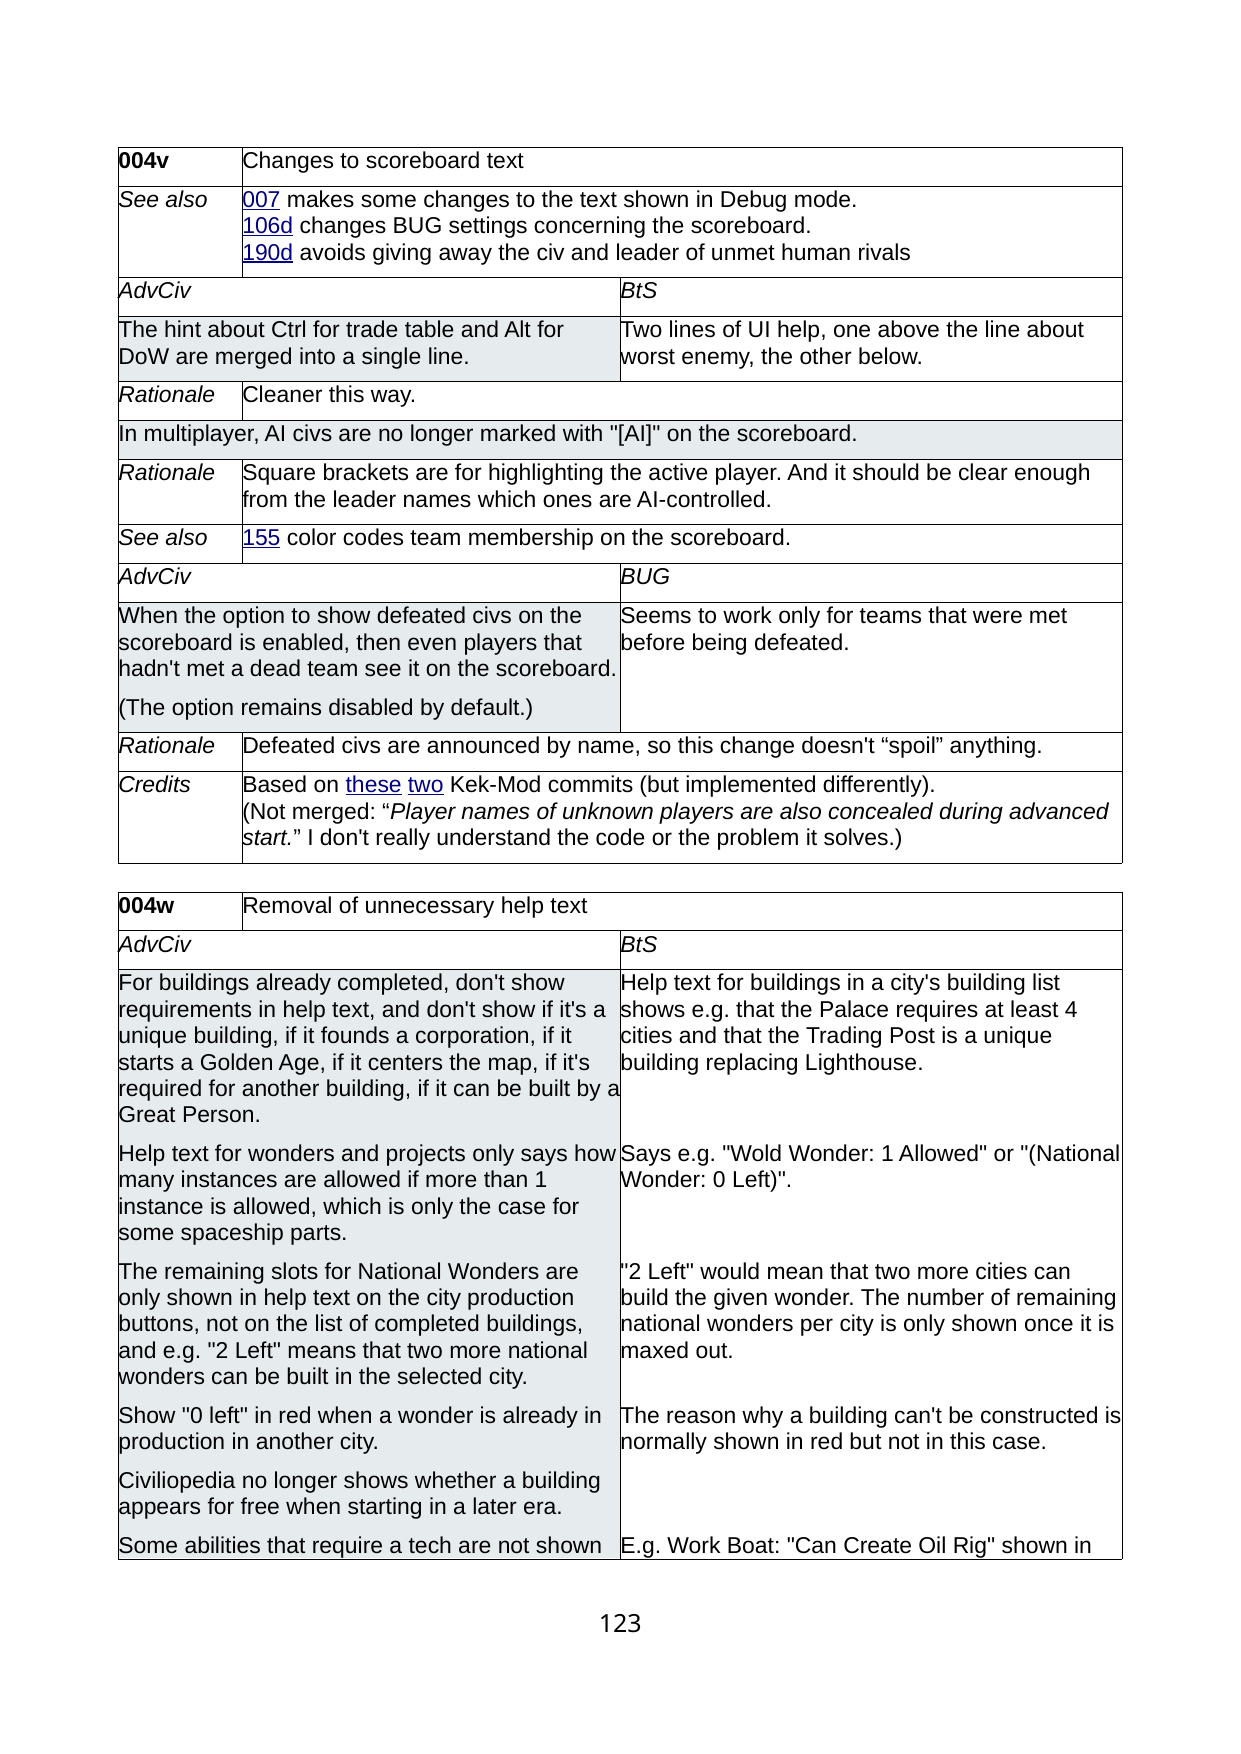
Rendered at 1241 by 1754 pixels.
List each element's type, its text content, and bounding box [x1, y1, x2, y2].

table_cell The hint about Ctrl for trade table and Alt for DoW are merged into a single line. [119, 317, 620, 381]
table_cell AdvCiv [119, 564, 620, 602]
table_cell Rationale [119, 460, 242, 524]
table_cell Square brackets are for highlighting the active player. And it should be clear enough from the leader names which ones are AI-controlled. [243, 460, 1122, 524]
table_cell Credits [119, 772, 242, 863]
table_cell Two lines of UI help, one above the line about worst enemy, the other below. [621, 317, 1122, 381]
table_cell See also [119, 187, 242, 277]
table_cell When the option to show defeated civs on the scoreboard is enabled, then even players that hadn't met a dead team see it on the scoreboard. (The option remains disabled by default.) [119, 603, 620, 732]
table_cell Based on these two Kek-Mod commits (but implemented differently). (Not merged: “Player names of unknown players are also concealed during advanced start.” I don't really understand the code or the problem it solves.) [243, 772, 1122, 863]
table_header Removal of unnecessary help text [243, 893, 1122, 930]
table_header 004w [119, 893, 242, 930]
table_cell See also [119, 525, 242, 563]
table_cell In multiplayer, AI civs are no longer marked with "[AI]" on the scoreboard. [119, 421, 1122, 459]
table_cell AdvCiv [119, 931, 620, 969]
table_cell Defeated civs are announced by name, so this change doesn't “spoil” anything. [243, 733, 1122, 771]
table_header 004v [119, 148, 242, 186]
table_cell 155 color codes team membership on the scoreboard. [243, 525, 1122, 563]
table_cell BUG [621, 564, 1122, 602]
table_cell AdvCiv [119, 278, 620, 316]
table_cell Rationale [119, 382, 242, 420]
table_cell Help text for buildings in a city's building list shows e.g. that the Palace requires at least 4 cities and that the Trading Post is a unique building replacing Lighthouse. Says e.g. "Wold Wonder: 1 Allowed" or "(National Wonder: 0 Left)". "2 Left" would mean that two more cities can build the given wonder. The number of remaining national wonders per city is only shown once it is maxed out. The reason why a building can't be constructed is normally shown in red but not in this case. E.g. Work Boat: "Can Create Oil Rig" shown in [621, 970, 1122, 1558]
table_header Changes to scoreboard text [243, 148, 1122, 186]
table_cell Seems to work only for teams that were met before being defeated. [621, 603, 1122, 732]
table_cell 007 makes some changes to the text shown in Debug mode. 106d changes BUG settings concerning the scoreboard. 190d avoids giving away the civ and leader of unmet human rivals [243, 187, 1122, 277]
table_cell Rationale [119, 733, 242, 771]
table_cell Cleaner this way. [243, 382, 1122, 420]
table_cell BtS [621, 278, 1122, 316]
table_cell BtS [621, 931, 1122, 969]
table_cell For buildings already completed, don't show requirements in help text, and don't show if it's a unique building, if it founds a corporation, if it starts a Golden Age, if it centers the map, if it's required for another building, if it can be built by a Great Person. Help text for wonders and projects only says how many instances are allowed if more than 1 instance is allowed, which is only the case for some spaceship parts. The remaining slots for National Wonders are only shown in help text on the city production buttons, not on the list of completed buildings, and e.g. "2 Left" means that two more national wonders can be built in the selected city. Show "0 left" in red when a wonder is already in production in another city. Civiliopedia no longer shows whether a building appears for free when starting in a later era. Some abilities that require a tech are not shown [119, 970, 620, 1558]
